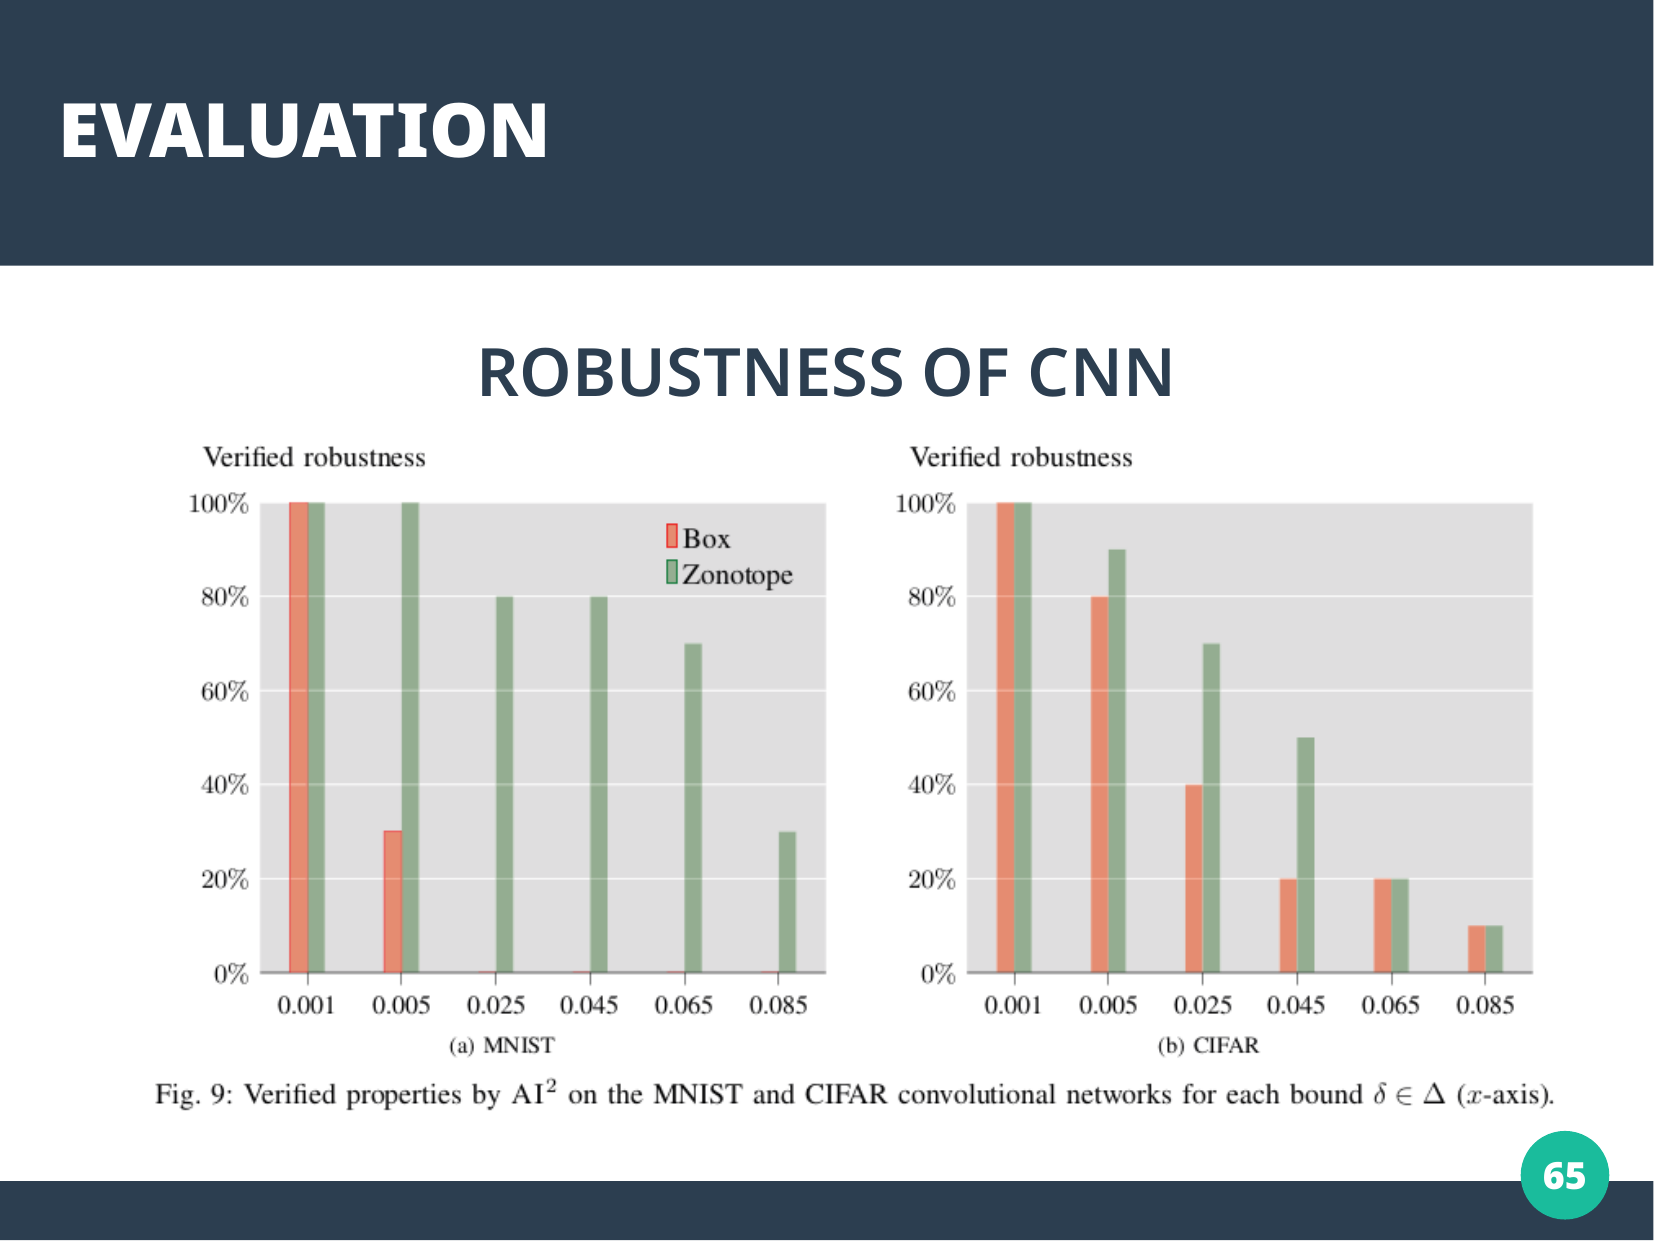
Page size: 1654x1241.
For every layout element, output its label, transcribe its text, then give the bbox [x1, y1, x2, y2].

picture [105, 411, 1576, 1126]
title EVALUATION [59, 49, 1595, 207]
list ROBUSTNESS OF CNN [59, 324, 1595, 1152]
